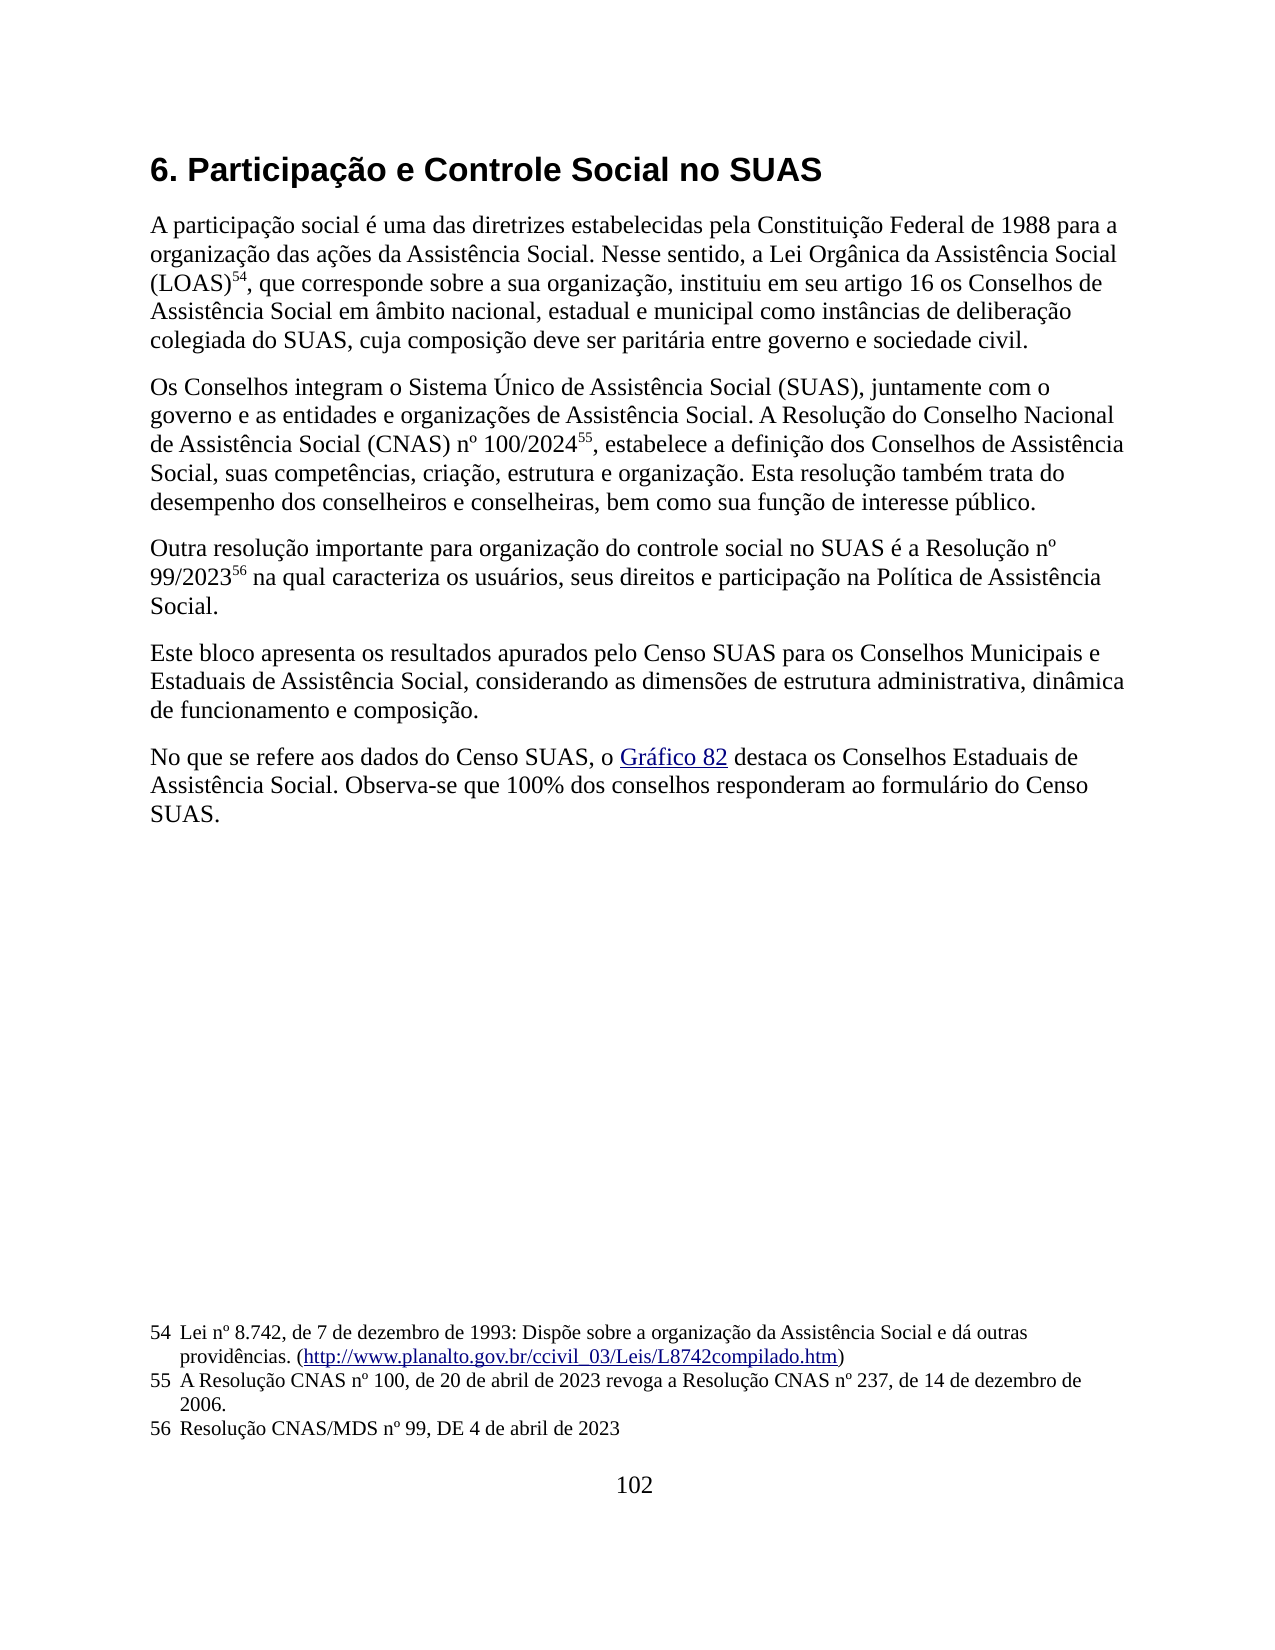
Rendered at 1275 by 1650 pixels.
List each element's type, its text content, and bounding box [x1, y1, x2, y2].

text Outra resolução importante para organização do controle social no SUAS é a Resolução nº 99/2023 na qual caracteriza os usuários, seus direitos e participação na Política de Assistência Social. [150, 533, 1125, 620]
text Este bloco apresenta os resultados apurados pelo Censo SUAS para os Conselhos Municipais e Estaduais de Assistência Social, considerando as dimensões de estrutura administrativa, dinâmica de funcionamento e composição. [150, 638, 1125, 724]
text Resolução CNAS/MDS nº 99, DE 4 de abril de 2023 [150, 1416, 1125, 1440]
text Lei nº 8.742, de 7 de dezembro de 1993: Dispõe sobre a organização da Assistência Social e dá outras providências. (http://www.planalto.gov.br/ccivil_03/Leis/L8742compilado.htm) [150, 1320, 1125, 1368]
text Os Conselhos integram o Sistema Único de Assistência Social (SUAS), juntamente com o governo e as entidades e organizações de Assistência Social. A Resolução do Conselho Nacional de Assistência Social (CNAS) nº 100/2024, estabelece a definição dos Conselhos de Assistência Social, suas competências, criação, estrutura e organização. Esta resolução também trata do desempenho dos conselheiros e conselheiras, bem como sua função de interesse público. [150, 372, 1125, 516]
text A Resolução CNAS nº 100, de 20 de abril de 2023 revoga a Resolução CNAS nº 237, de 14 de dezembro de 2006. [150, 1368, 1125, 1416]
text No que se refere aos dados do Censo SUAS, o Gráfico 82 destaca os Conselhos Estaduais de Assistência Social. Observa-se que 100% dos conselhos responderam ao formulário do Censo SUAS. [150, 742, 1125, 828]
subtitle 6. Participação e Controle Social no SUAS [150, 150, 1125, 189]
text A participação social é uma das diretrizes estabelecidas pela Constituição Federal de 1988 para a organização das ações da Assistência Social. Nesse sentido, a Lei Orgânica da Assistência Social (LOAS), que corresponde sobre a sua organização, instituiu em seu artigo 16 os Conselhos de Assistência Social em âmbito nacional, estadual e municipal como instâncias de deliberação colegiada do SUAS, cuja composição deve ser paritária entre governo e sociedade civil. [150, 210, 1125, 354]
